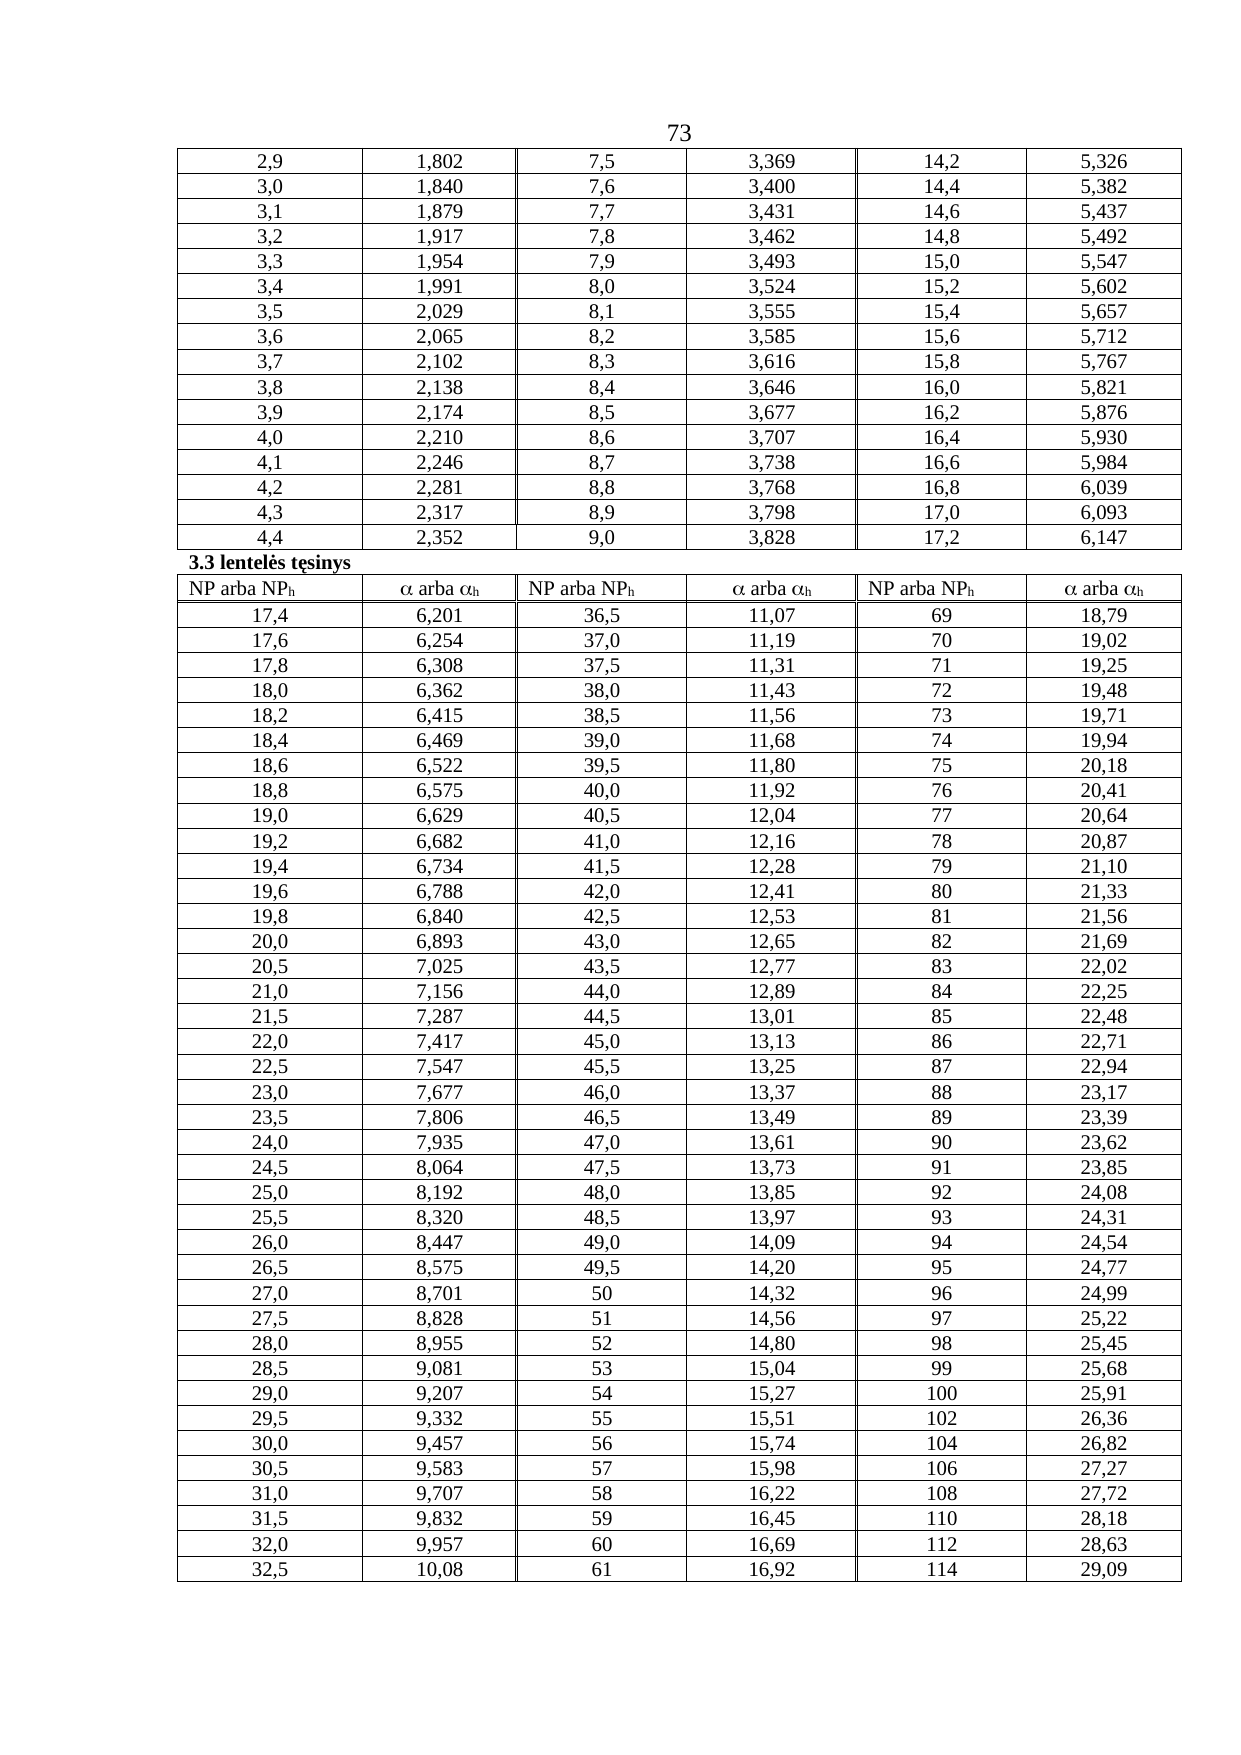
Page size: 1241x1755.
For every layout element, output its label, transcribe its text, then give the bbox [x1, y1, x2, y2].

table_cell 1,917 [363, 224, 515, 248]
table_cell 60 [518, 1531, 686, 1556]
table_cell 28,18 [1027, 1506, 1181, 1530]
table_cell 19,8 [178, 904, 362, 928]
table_cell 15,51 [687, 1406, 855, 1430]
table_cell 16,45 [687, 1506, 855, 1530]
table_cell 12,41 [687, 879, 855, 903]
table_cell 70 [858, 628, 1026, 652]
table_cell 13,37 [687, 1080, 855, 1104]
table_cell 11,31 [687, 653, 855, 677]
table_cell 98 [858, 1331, 1026, 1355]
table_cell 17,4 [178, 603, 362, 627]
table_cell 8,701 [363, 1280, 515, 1304]
table_cell 77 [858, 804, 1026, 827]
table_cell 24,0 [178, 1130, 362, 1154]
table_cell 96 [858, 1280, 1026, 1304]
table_cell 69 [858, 603, 1026, 627]
table_cell 39,5 [518, 753, 686, 777]
table_cell 49,0 [518, 1230, 686, 1254]
table_cell 73 [858, 703, 1026, 727]
table_cell 8,4 [518, 375, 686, 399]
table_cell 13,01 [687, 1004, 855, 1028]
table_cell 17,0 [858, 500, 1026, 524]
table_cell 3,616 [687, 350, 855, 373]
table_cell 23,62 [1027, 1130, 1181, 1154]
table_cell 95 [858, 1255, 1026, 1279]
table_cell 91 [858, 1155, 1026, 1179]
table_cell 110 [858, 1506, 1026, 1530]
table_cell 16,2 [858, 400, 1026, 424]
table_cell 15,27 [687, 1381, 855, 1405]
table_cell 18,2 [178, 703, 362, 727]
table_cell 8,447 [363, 1230, 515, 1254]
table_cell 14,56 [687, 1306, 855, 1329]
table_cell 90 [858, 1130, 1026, 1154]
table_cell 12,53 [687, 904, 855, 928]
table_cell 9,081 [363, 1356, 515, 1380]
table_cell 3,707 [687, 425, 855, 449]
table_cell NP arba NPh [518, 575, 686, 599]
table_cell 3,555 [687, 299, 855, 323]
table_cell 23,39 [1027, 1105, 1181, 1129]
table_cell 92 [858, 1180, 1026, 1204]
table_cell 14,20 [687, 1255, 855, 1279]
table_cell 5,657 [1027, 299, 1181, 323]
table_cell 18,8 [178, 778, 362, 802]
table_cell 11,80 [687, 753, 855, 777]
table_cell 2,065 [363, 324, 515, 348]
table_cell 47,0 [518, 1130, 686, 1154]
table_cell 3,828 [687, 525, 855, 549]
table_cell 6,840 [363, 904, 515, 928]
table_cell 19,0 [178, 804, 362, 827]
table_cell 14,4 [858, 174, 1026, 198]
table_cell 5,382 [1027, 174, 1181, 198]
table_cell 16,22 [687, 1481, 855, 1505]
table_cell 8,955 [363, 1331, 515, 1355]
table_cell 2,246 [363, 450, 515, 474]
table_cell 26,0 [178, 1230, 362, 1254]
table_cell 3,0 [178, 174, 362, 198]
table_cell 6,308 [363, 653, 515, 677]
table_cell 37,0 [518, 628, 686, 652]
table_cell 15,4 [858, 299, 1026, 323]
table_cell 12,89 [687, 979, 855, 1003]
table_cell 27,27 [1027, 1456, 1181, 1480]
table_cell 2,102 [363, 350, 515, 373]
table_cell 3,400 [687, 174, 855, 198]
table_cell 1,840 [363, 174, 515, 198]
table_cell 15,2 [858, 274, 1026, 298]
table_cell 12,16 [687, 829, 855, 853]
table_cell 25,22 [1027, 1306, 1181, 1329]
table_cell 6,362 [363, 678, 515, 702]
table_cell 8,0 [518, 274, 686, 298]
table_cell 6,093 [1027, 500, 1181, 524]
table_cell 2,138 [363, 375, 515, 399]
table_cell 20,0 [178, 929, 362, 953]
table_cell 8,5 [518, 400, 686, 424]
table_cell 52 [518, 1331, 686, 1355]
table_cell 25,0 [178, 1180, 362, 1204]
table_cell 76 [858, 778, 1026, 802]
table_cell 5,767 [1027, 350, 1181, 373]
table_cell 7,935 [363, 1130, 515, 1154]
table_cell 19,6 [178, 879, 362, 903]
table_cell 45,5 [518, 1055, 686, 1078]
table_cell 7,025 [363, 954, 515, 978]
table_cell 9,957 [363, 1531, 515, 1556]
table_cell 100 [858, 1381, 1026, 1405]
table_cell 16,92 [687, 1557, 855, 1581]
table_cell 82 [858, 929, 1026, 953]
table_cell a arba ah [363, 575, 515, 599]
table_cell 15,8 [858, 350, 1026, 373]
table_cell 12,65 [687, 929, 855, 953]
table_cell 49,5 [518, 1255, 686, 1279]
table_cell 6,201 [363, 603, 515, 627]
table_cell 17,2 [858, 525, 1026, 549]
table_cell 36,5 [518, 603, 686, 627]
table_cell 19,2 [178, 829, 362, 853]
table_cell 5,930 [1027, 425, 1181, 449]
table_cell 7,6 [518, 174, 686, 198]
table_cell 22,71 [1027, 1029, 1181, 1053]
table_cell 55 [518, 1406, 686, 1430]
table_cell 24,31 [1027, 1205, 1181, 1229]
table_cell 18,79 [1027, 603, 1181, 627]
table_cell 14,2 [858, 149, 1026, 173]
table_cell 2,9 [178, 149, 362, 173]
table_cell 26,36 [1027, 1406, 1181, 1430]
table_cell 41,0 [518, 829, 686, 853]
table_cell 3,5 [178, 299, 362, 323]
table_cell 6,039 [1027, 475, 1181, 499]
table_cell 3,431 [687, 199, 855, 223]
table_cell 6,734 [363, 854, 515, 878]
table_cell 13,61 [687, 1130, 855, 1154]
table_cell 11,92 [687, 778, 855, 802]
table_cell 43,5 [518, 954, 686, 978]
table_cell 22,0 [178, 1029, 362, 1053]
table_cell 84 [858, 979, 1026, 1003]
table_cell 8,828 [363, 1306, 515, 1329]
table_cell 86 [858, 1029, 1026, 1053]
table_cell 6,682 [363, 829, 515, 853]
table_cell 38,5 [518, 703, 686, 727]
table_cell 8,575 [363, 1255, 515, 1279]
table_cell 21,56 [1027, 904, 1181, 928]
table_cell 20,64 [1027, 804, 1181, 827]
table_cell 41,5 [518, 854, 686, 878]
table_cell 18,0 [178, 678, 362, 702]
table_cell 9,583 [363, 1456, 515, 1480]
table_cell 89 [858, 1105, 1026, 1129]
table_cell 19,02 [1027, 628, 1181, 652]
table_cell 45,0 [518, 1029, 686, 1053]
table_cell 17,6 [178, 628, 362, 652]
table_cell 50 [518, 1280, 686, 1304]
table_cell 27,5 [178, 1306, 362, 1329]
table_cell 102 [858, 1406, 1026, 1430]
table_cell 3.3 lentelės tęsinys [177, 550, 1181, 574]
table_cell 15,6 [858, 324, 1026, 348]
table_cell 1,991 [363, 274, 515, 298]
table_cell 22,5 [178, 1055, 362, 1078]
table_cell 24,54 [1027, 1230, 1181, 1254]
table_cell 99 [858, 1356, 1026, 1380]
table_cell 39,0 [518, 728, 686, 752]
table_cell 6,469 [363, 728, 515, 752]
table_cell 78 [858, 829, 1026, 853]
table_cell 8,064 [363, 1155, 515, 1179]
table_cell 31,5 [178, 1506, 362, 1530]
table_cell 29,5 [178, 1406, 362, 1430]
table_cell 87 [858, 1055, 1026, 1078]
table_cell 23,85 [1027, 1155, 1181, 1179]
table_cell 4,0 [178, 425, 362, 449]
table_cell 108 [858, 1481, 1026, 1505]
table_cell 10,08 [363, 1557, 515, 1581]
table_cell 3,7 [178, 350, 362, 373]
table_cell 7,8 [518, 224, 686, 248]
table_cell 61 [518, 1557, 686, 1581]
table_cell 97 [858, 1306, 1026, 1329]
table_cell 25,45 [1027, 1331, 1181, 1355]
table_cell 16,8 [858, 475, 1026, 499]
table_cell 3,677 [687, 400, 855, 424]
table_cell 13,13 [687, 1029, 855, 1053]
table_cell 114 [858, 1557, 1026, 1581]
table_cell 3,462 [687, 224, 855, 248]
table_cell 8,320 [363, 1205, 515, 1229]
table_cell 3,646 [687, 375, 855, 399]
table_cell 4,1 [178, 450, 362, 474]
table_cell 16,69 [687, 1531, 855, 1556]
table_cell 81 [858, 904, 1026, 928]
table_cell 31,0 [178, 1481, 362, 1505]
table_cell 11,43 [687, 678, 855, 702]
table_cell 12,28 [687, 854, 855, 878]
table_cell 3,738 [687, 450, 855, 474]
table_cell 3,4 [178, 274, 362, 298]
table_cell 9,332 [363, 1406, 515, 1430]
table_cell 13,73 [687, 1155, 855, 1179]
table_cell 13,25 [687, 1055, 855, 1078]
table_cell 85 [858, 1004, 1026, 1028]
table_cell 5,326 [1027, 149, 1181, 173]
table_cell 16,4 [858, 425, 1026, 449]
table_cell 46,5 [518, 1105, 686, 1129]
table_cell 24,99 [1027, 1280, 1181, 1304]
table_cell 22,94 [1027, 1055, 1181, 1078]
table_cell 3,8 [178, 375, 362, 399]
table_cell 3,585 [687, 324, 855, 348]
table_cell 5,437 [1027, 199, 1181, 223]
table_cell 6,893 [363, 929, 515, 953]
table_cell 2,174 [363, 400, 515, 424]
table_cell 54 [518, 1381, 686, 1405]
table_cell 30,0 [178, 1431, 362, 1455]
table_cell 8,192 [363, 1180, 515, 1204]
table_cell 2,352 [363, 525, 516, 549]
table_cell 27,72 [1027, 1481, 1181, 1505]
table_cell 11,19 [687, 628, 855, 652]
table_cell 19,71 [1027, 703, 1181, 727]
table_cell 24,5 [178, 1155, 362, 1179]
table_cell 23,0 [178, 1080, 362, 1104]
table_cell 58 [518, 1481, 686, 1505]
table_cell 71 [858, 653, 1026, 677]
table_cell 72 [858, 678, 1026, 702]
table_cell 8,8 [518, 475, 686, 499]
table_cell 6,522 [363, 753, 515, 777]
table_cell 29,0 [178, 1381, 362, 1405]
table_cell 22,25 [1027, 979, 1181, 1003]
table_cell 19,48 [1027, 678, 1181, 702]
table_cell 24,77 [1027, 1255, 1181, 1279]
table_cell 21,69 [1027, 929, 1181, 953]
table_cell 8,3 [518, 350, 686, 373]
table_cell 21,33 [1027, 879, 1181, 903]
table_cell 9,0 [517, 525, 686, 549]
table_cell 80 [858, 879, 1026, 903]
table_cell 8,2 [518, 324, 686, 348]
table_cell 2,317 [363, 500, 515, 524]
table_cell 40,0 [518, 778, 686, 802]
table_cell 11,68 [687, 728, 855, 752]
table_cell 1,954 [363, 249, 515, 273]
table_cell 48,5 [518, 1205, 686, 1229]
table_cell 14,6 [858, 199, 1026, 223]
table_cell 57 [518, 1456, 686, 1480]
table_cell 51 [518, 1306, 686, 1329]
table_cell 7,9 [518, 249, 686, 273]
table_cell 20,41 [1027, 778, 1181, 802]
table_cell a arba ah [1027, 575, 1181, 599]
table_cell 3,9 [178, 400, 362, 424]
table_cell 44,5 [518, 1004, 686, 1028]
table_cell 6,415 [363, 703, 515, 727]
table_cell 21,5 [178, 1004, 362, 1028]
table_cell 5,876 [1027, 400, 1181, 424]
table_cell 12,04 [687, 804, 855, 827]
table_cell 21,10 [1027, 854, 1181, 878]
table_cell 1,802 [363, 149, 515, 173]
table_cell 7,7 [518, 199, 686, 223]
table_cell 5,712 [1027, 324, 1181, 348]
table_cell 3,2 [178, 224, 362, 248]
table_cell 43,0 [518, 929, 686, 953]
table_cell 9,832 [363, 1506, 515, 1530]
table_cell 5,492 [1027, 224, 1181, 248]
table_cell 42,5 [518, 904, 686, 928]
table_cell 47,5 [518, 1155, 686, 1179]
table_cell 13,49 [687, 1105, 855, 1129]
table_cell 5,602 [1027, 274, 1181, 298]
table_cell 2,210 [363, 425, 515, 449]
table_cell 7,156 [363, 979, 515, 1003]
table_cell 25,68 [1027, 1356, 1181, 1380]
table_cell 29,09 [1027, 1557, 1181, 1581]
table_cell 8,1 [518, 299, 686, 323]
table_cell 56 [518, 1431, 686, 1455]
table_cell 3,493 [687, 249, 855, 273]
table_cell 30,5 [178, 1456, 362, 1480]
table_cell 15,74 [687, 1431, 855, 1455]
table_cell 18,4 [178, 728, 362, 752]
table_cell 12,77 [687, 954, 855, 978]
table_cell 6,575 [363, 778, 515, 802]
table_cell 88 [858, 1080, 1026, 1104]
table_cell 25,91 [1027, 1381, 1181, 1405]
table_cell 3,6 [178, 324, 362, 348]
table_cell 26,82 [1027, 1431, 1181, 1455]
table_cell 26,5 [178, 1255, 362, 1279]
table_cell 93 [858, 1205, 1026, 1229]
table_cell 7,547 [363, 1055, 515, 1078]
table_cell 7,5 [518, 149, 686, 173]
table_cell 74 [858, 728, 1026, 752]
table_cell 106 [858, 1456, 1026, 1480]
table_cell 4,4 [178, 525, 362, 549]
table_cell 21,0 [178, 979, 362, 1003]
table_cell 5,984 [1027, 450, 1181, 474]
table_cell 3,3 [178, 249, 362, 273]
table_cell 9,207 [363, 1381, 515, 1405]
table_cell 23,17 [1027, 1080, 1181, 1104]
table_cell 20,18 [1027, 753, 1181, 777]
table_cell 2,029 [363, 299, 515, 323]
table_cell 9,707 [363, 1481, 515, 1505]
table_cell 3,524 [687, 274, 855, 298]
table_cell 5,547 [1027, 249, 1181, 273]
table_cell 8,7 [518, 450, 686, 474]
table_cell 7,417 [363, 1029, 515, 1053]
table_cell 75 [858, 753, 1026, 777]
table_cell 46,0 [518, 1080, 686, 1104]
table_cell NP arba NPh [178, 575, 362, 599]
table_cell 4,3 [178, 500, 362, 524]
table_cell 48,0 [518, 1180, 686, 1204]
table_cell 37,5 [518, 653, 686, 677]
table_cell 7,677 [363, 1080, 515, 1104]
table_cell 14,09 [687, 1230, 855, 1254]
table_cell 6,788 [363, 879, 515, 903]
table_cell 79 [858, 854, 1026, 878]
table_cell 13,97 [687, 1205, 855, 1229]
table_cell 94 [858, 1230, 1026, 1254]
table_cell 40,5 [518, 804, 686, 827]
table_cell 28,5 [178, 1356, 362, 1380]
table_cell 3,369 [687, 149, 855, 173]
table_cell 112 [858, 1531, 1026, 1556]
table_cell 44,0 [518, 979, 686, 1003]
table_cell 28,0 [178, 1331, 362, 1355]
table_cell 2,281 [363, 475, 515, 499]
table_cell 17,8 [178, 653, 362, 677]
table_cell 28,63 [1027, 1531, 1181, 1556]
table_cell 19,25 [1027, 653, 1181, 677]
table_cell 19,4 [178, 854, 362, 878]
table_cell 7,806 [363, 1105, 515, 1129]
table_cell 83 [858, 954, 1026, 978]
table_cell 27,0 [178, 1280, 362, 1304]
table_cell 104 [858, 1431, 1026, 1455]
table_cell 22,02 [1027, 954, 1181, 978]
table_cell 16,0 [858, 375, 1026, 399]
table_cell 59 [518, 1506, 686, 1530]
table_cell 9,457 [363, 1431, 515, 1455]
table_cell 7,287 [363, 1004, 515, 1028]
table_cell 32,0 [178, 1531, 362, 1556]
table_cell 20,87 [1027, 829, 1181, 853]
table_cell 5,821 [1027, 375, 1181, 399]
table_cell 3,1 [178, 199, 362, 223]
table_cell 24,08 [1027, 1180, 1181, 1204]
table_cell 4,2 [178, 475, 362, 499]
table_cell 32,5 [178, 1557, 362, 1581]
table_cell 3,768 [687, 475, 855, 499]
table_cell 6,254 [363, 628, 515, 652]
table_cell 6,147 [1027, 525, 1181, 549]
table_cell 25,5 [178, 1205, 362, 1229]
table_cell 42,0 [518, 879, 686, 903]
table_cell 38,0 [518, 678, 686, 702]
table_cell 11,07 [687, 603, 855, 627]
table_cell 11,56 [687, 703, 855, 727]
table_cell 22,48 [1027, 1004, 1181, 1028]
table_cell 6,629 [363, 804, 515, 827]
table_cell 15,98 [687, 1456, 855, 1480]
table_cell 16,6 [858, 450, 1026, 474]
table_cell 14,8 [858, 224, 1026, 248]
table_cell 1,879 [363, 199, 515, 223]
table_cell 13,85 [687, 1180, 855, 1204]
table_cell 53 [518, 1356, 686, 1380]
table_cell 18,6 [178, 753, 362, 777]
table_cell 23,5 [178, 1105, 362, 1129]
table_cell 14,32 [687, 1280, 855, 1304]
table_cell 8,9 [518, 500, 686, 524]
table_cell 15,0 [858, 249, 1026, 273]
table_cell 14,80 [687, 1331, 855, 1355]
table_cell 3,798 [687, 500, 855, 524]
table_cell a arba ah [687, 575, 855, 599]
table_cell 8,6 [518, 425, 686, 449]
table_cell 15,04 [687, 1356, 855, 1380]
table_cell 20,5 [178, 954, 362, 978]
table_cell NP arba NPh [858, 575, 1026, 599]
table_cell 19,94 [1027, 728, 1181, 752]
